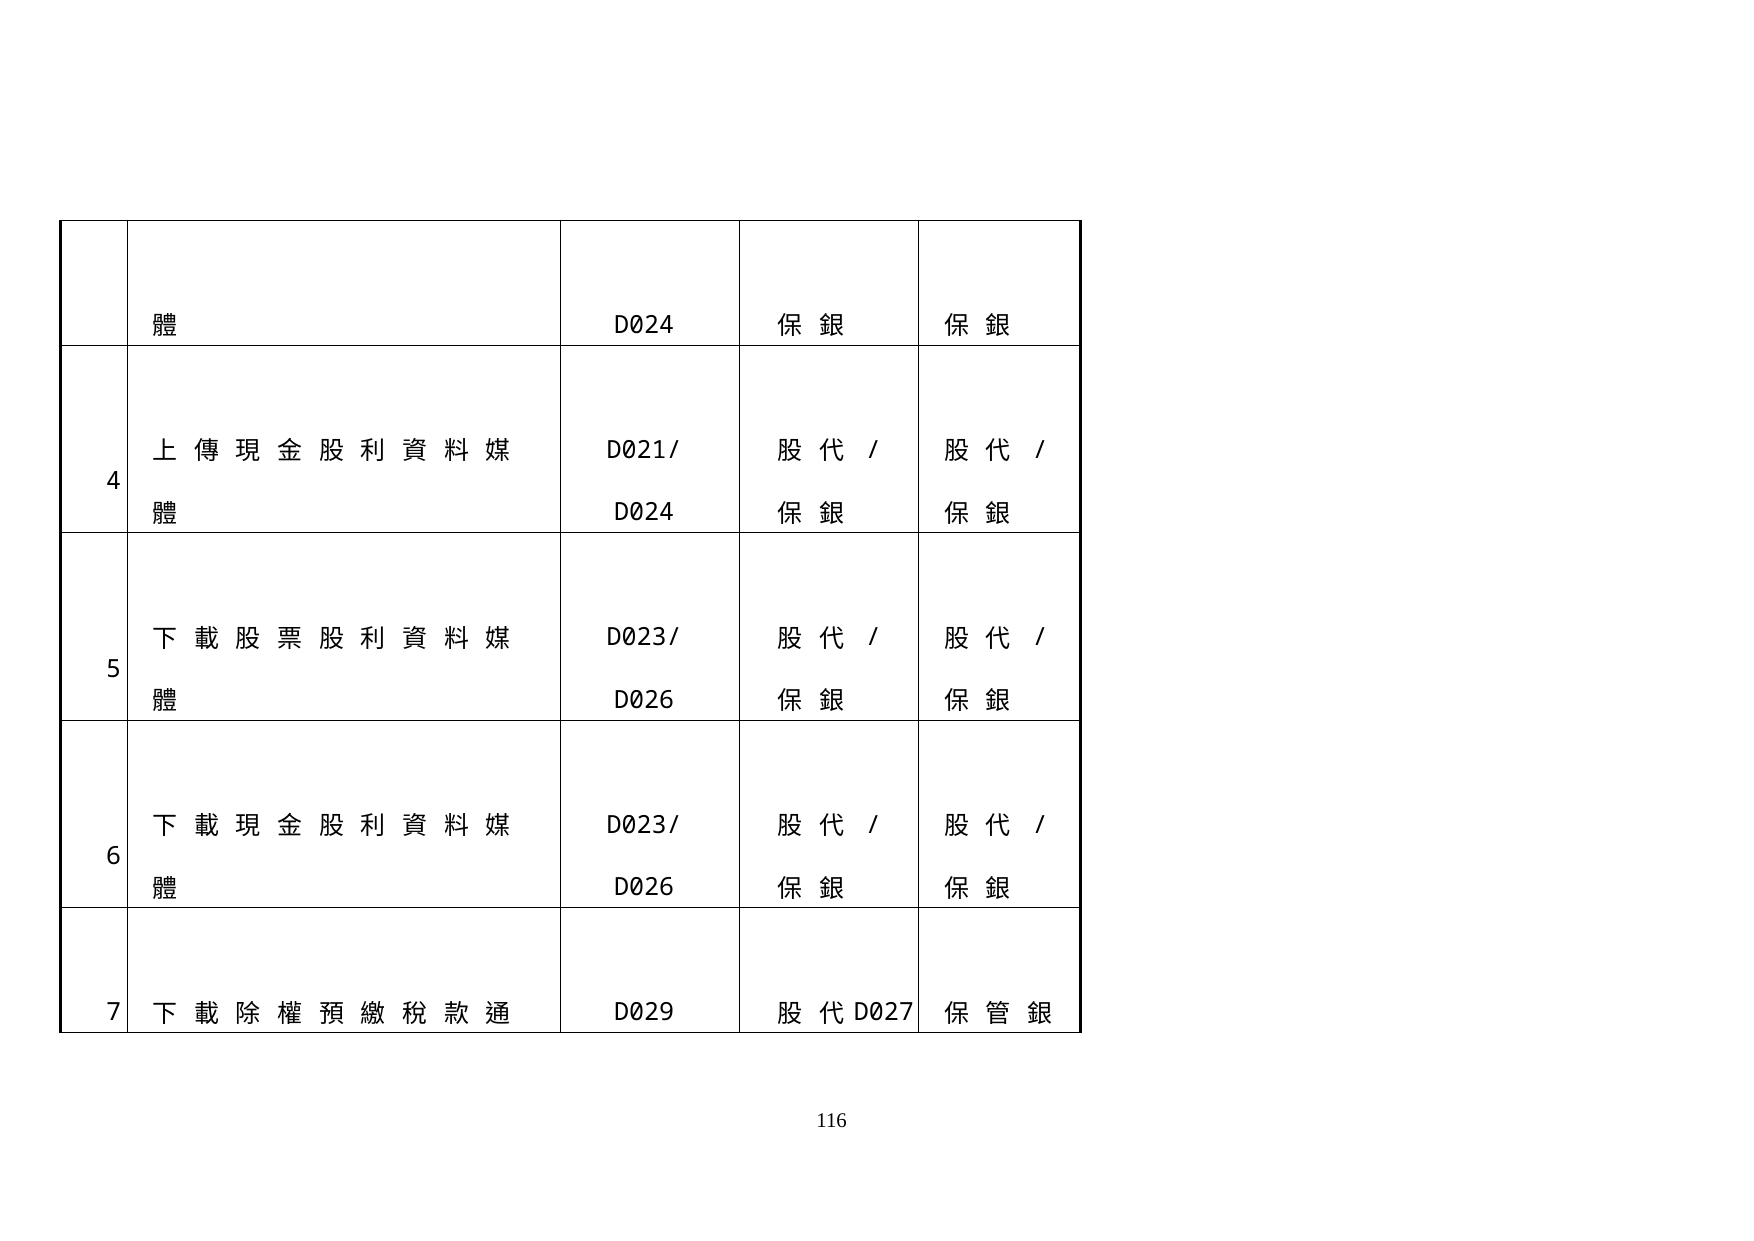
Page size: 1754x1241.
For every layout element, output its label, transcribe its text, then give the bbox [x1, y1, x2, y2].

table_cell 股代/保銀 [919, 721, 1079, 907]
table_cell 6 [62, 721, 127, 907]
table_cell 下載除權預繳稅款通 [128, 908, 560, 1032]
table_cell D023/D026 [561, 721, 739, 907]
table_cell 股代/保銀 [919, 346, 1079, 532]
table_cell D021/D024 [561, 346, 739, 532]
table_cell 體 [128, 221, 560, 344]
table_cell 保管銀 [919, 908, 1079, 1032]
table_cell D029 [561, 908, 739, 1032]
table_cell 上傳現金股利資料媒體 [128, 346, 560, 532]
table_cell D023/D026 [561, 533, 739, 719]
table_cell 保銀 [740, 221, 918, 344]
table_cell 下載現金股利資料媒體 [128, 721, 560, 907]
table_cell [62, 221, 127, 344]
table_cell 7 [62, 908, 127, 1032]
table_cell 保銀 [919, 221, 1079, 344]
table_cell 股代/保銀 [919, 533, 1079, 719]
table_cell 5 [62, 533, 127, 719]
table_cell 股代/保銀 [740, 533, 918, 719]
table_cell 4 [62, 346, 127, 532]
table_cell D024 [561, 221, 739, 344]
table_cell 股代D027 [740, 908, 918, 1032]
table_cell 下載股票股利資料媒體 [128, 533, 560, 719]
table_cell 股代/保銀 [740, 346, 918, 532]
table_cell 股代/保銀 [740, 721, 918, 907]
